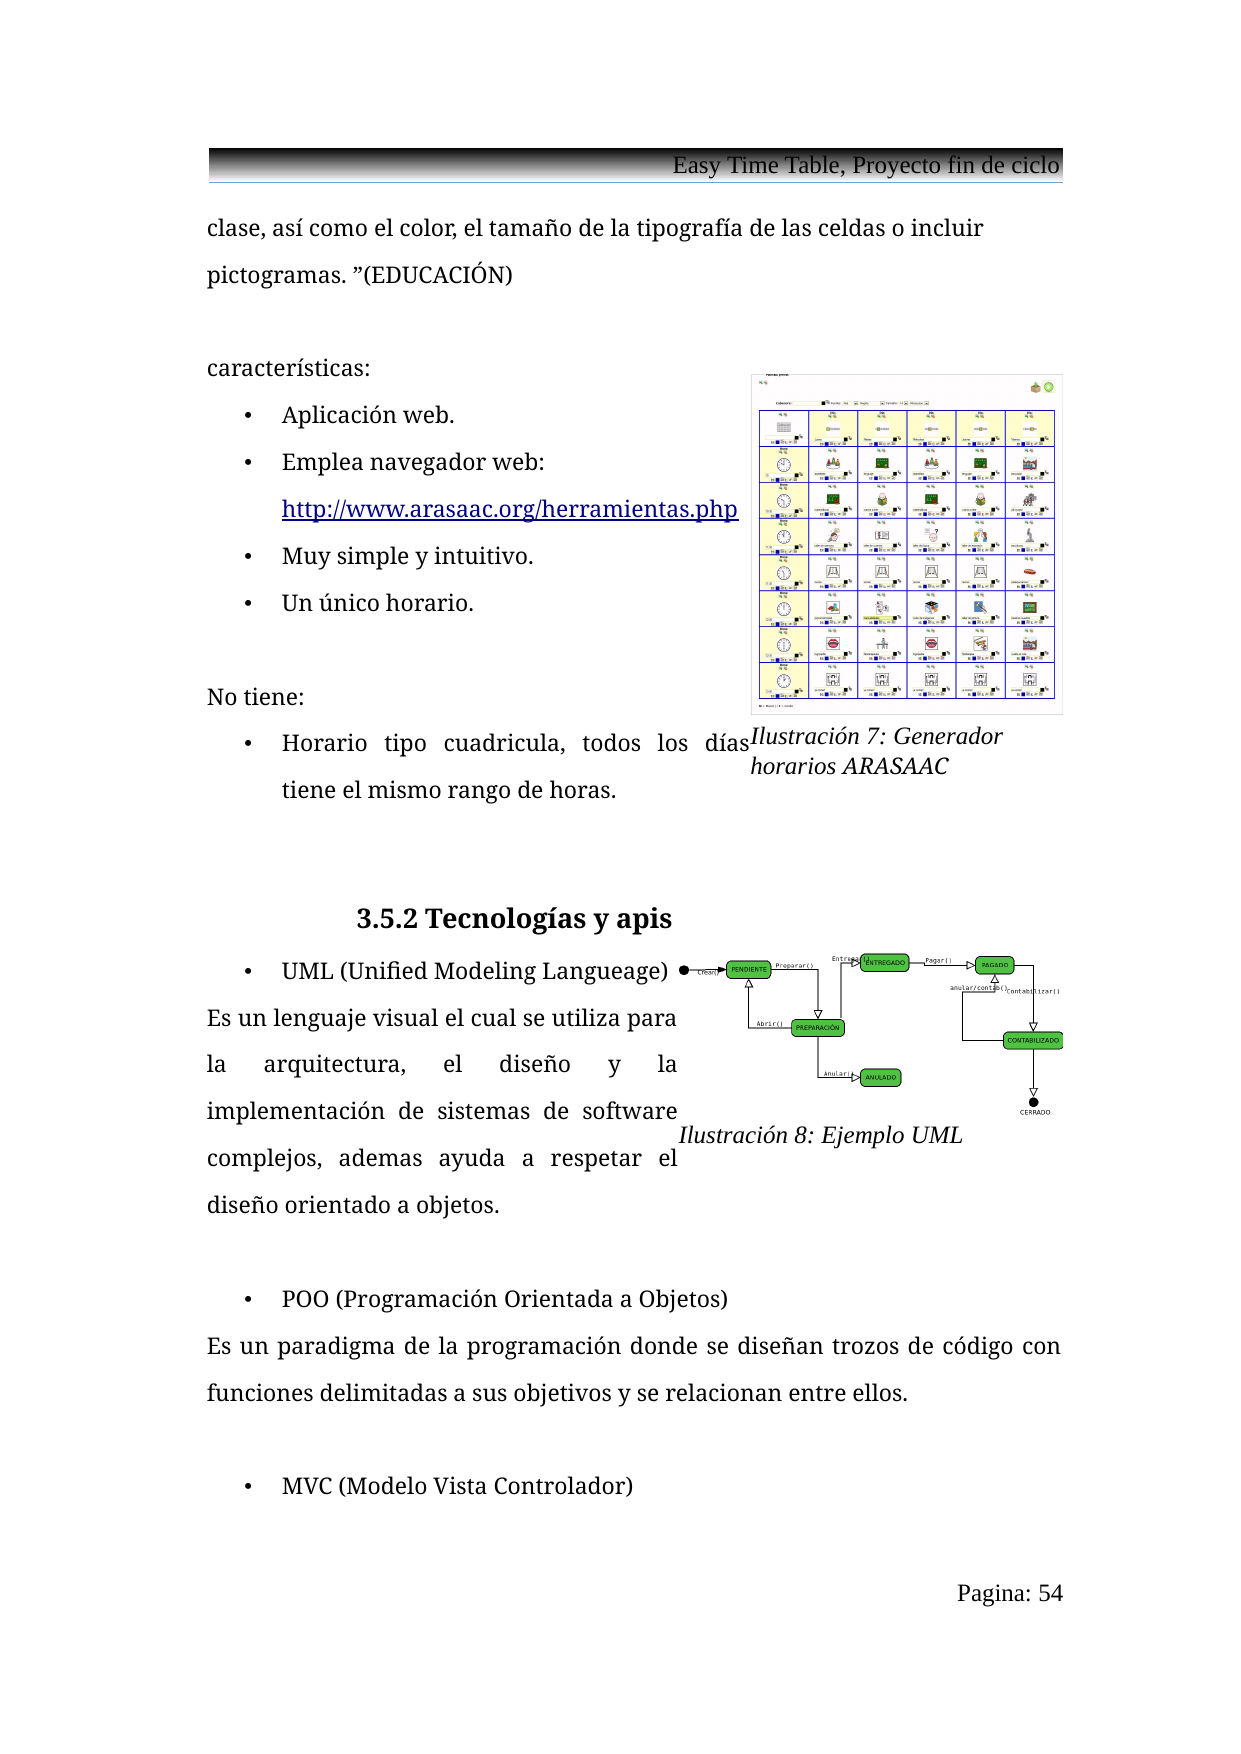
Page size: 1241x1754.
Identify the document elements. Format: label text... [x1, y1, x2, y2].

list Horario tipo cuadricula, todos los días tiene el mismo rango de horas. [244, 727, 1063, 806]
list MVC (Modelo Vista Controlador) [244, 1470, 1063, 1501]
list Un único horario. [244, 587, 750, 618]
picture [678, 953, 1063, 1116]
list POO (Programación Orientada a Objetos) [244, 1283, 1063, 1314]
text Ilustración 8: Ejemplo UML [678, 1116, 1063, 1149]
picture [750, 374, 1063, 716]
list Emplea navegador web: [244, 446, 750, 477]
text Es un lenguaje visual el cual se utiliza para la arquitectura, el diseño y la implementación de sistemas de software complejos, ademas ayuda a respetar el diseño orientado a objetos. [207, 1116, 1063, 1220]
list http://www.arasaac.org/herramientas.php [244, 493, 750, 524]
list UML (Unified Modeling Langueage) [244, 954, 678, 986]
text clase, así como el color, el tamaño de la tipografía de las celdas o incluir pictogramas. ”(EDUCACIÓN) [207, 212, 1063, 290]
text Es un paradigma de la programación donde se diseñan trozos de código con funciones delimitadas a sus objetivos y se relacionan entre ellos. [207, 1329, 1063, 1408]
text [678, 941, 1063, 953]
list Aplicación web. [244, 399, 750, 431]
text No tiene: [207, 681, 750, 712]
text Ilustración 7: Generador horarios ARASAAC [750, 716, 1063, 781]
text características: [207, 352, 1063, 384]
list Muy simple y intuitivo. [244, 540, 750, 571]
text 3.5.2 Tecnologías y apis [207, 899, 1063, 936]
